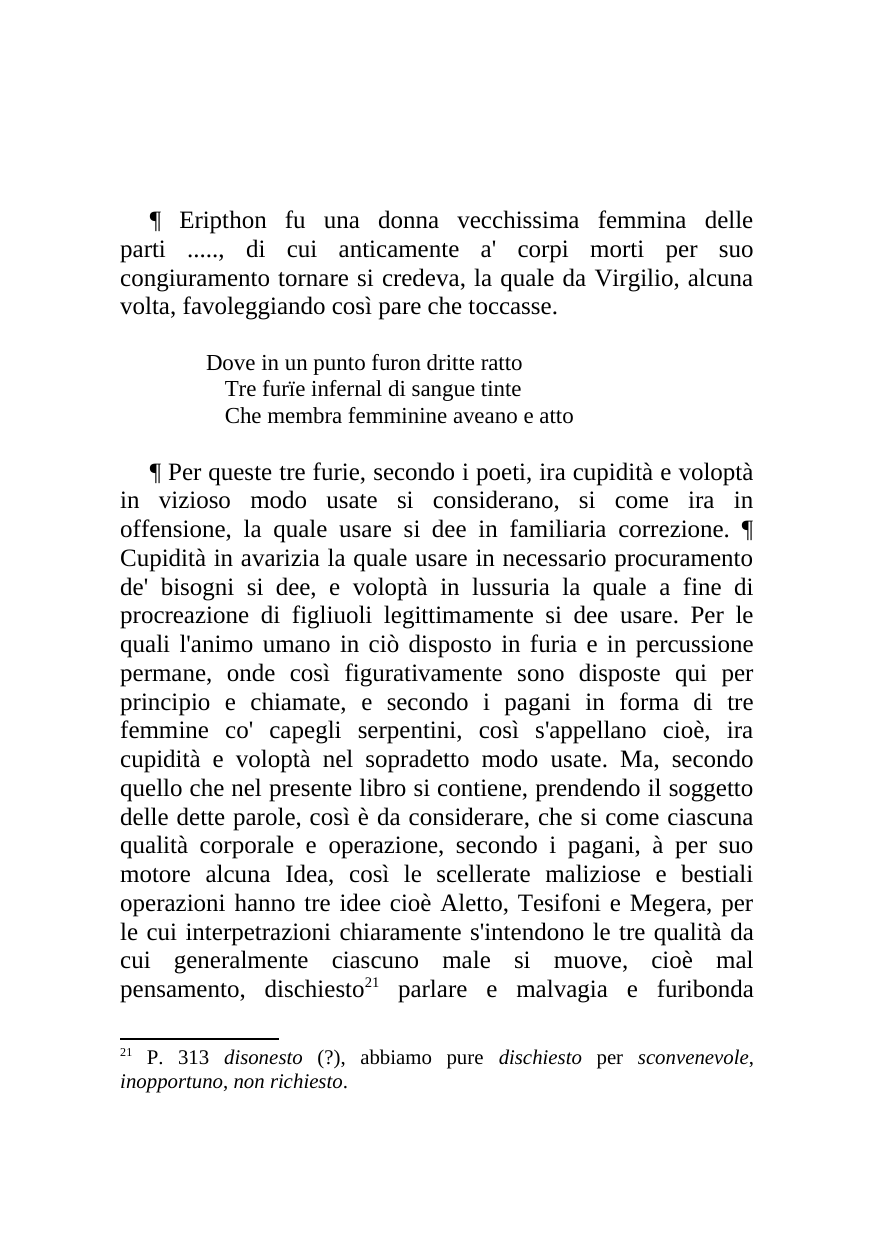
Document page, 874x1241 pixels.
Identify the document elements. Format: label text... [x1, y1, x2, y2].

text ¶ Eripthon fu una donna vecchissima femmina delle parti ....., di cui anticamente a' corpi morti per suo congiuramento tornare si credeva, la quale da Virgilio, alcuna volta, favoleggiando così pare che toccasse. [120, 205, 754, 320]
text Dove in un punto furon dritte ratto [176, 349, 754, 375]
text Che membra femminine aveano e atto [195, 402, 754, 428]
text ¶ Per queste tre furie, secondo i poeti, ira cupidità e voloptà in vizioso modo usate si considerano, si come ira in offensione, la quale usare si dee in familiaria correzione. ¶ Cupidità in avarizia la quale usare in necessario procuramento de' bisogni si dee, e voloptà in lussuria la quale a fine di procreazione di figliuoli legittimamente si dee usare. Per le quali l'animo umano in ciò disposto in furia e in percussione permane, onde così figurativamente sono disposte qui per principio e chiamate, e secondo i pagani in forma di tre femmine co' capegli serpentini, così s'appellano cioè, ira cupidità e voloptà nel sopradetto modo usate. Ma, secondo quello che nel presente libro si contiene, prendendo il soggetto delle dette parole, così è da considerare, che si come ciascuna qualità corporale e operazione, secondo i pagani, à per suo motore alcuna Idea, così le scellerate maliziose e bestiali operazioni hanno tre idee cioè Aletto, Tesifoni e Megera, per le cui interpetrazioni chiaramente s'intendono le tre qualità da cui generalmente ciascuno male si muove, cioè mal pensamento, dischiesto parlare e malvagia e furibonda [120, 457, 754, 1003]
text P. 313 disonesto (?), abbiamo pure dischiesto per sconvenevole, inopportuno, non richiesto. [120, 1045, 754, 1093]
text Tre furïe infernal di sangue tinte [195, 375, 754, 402]
